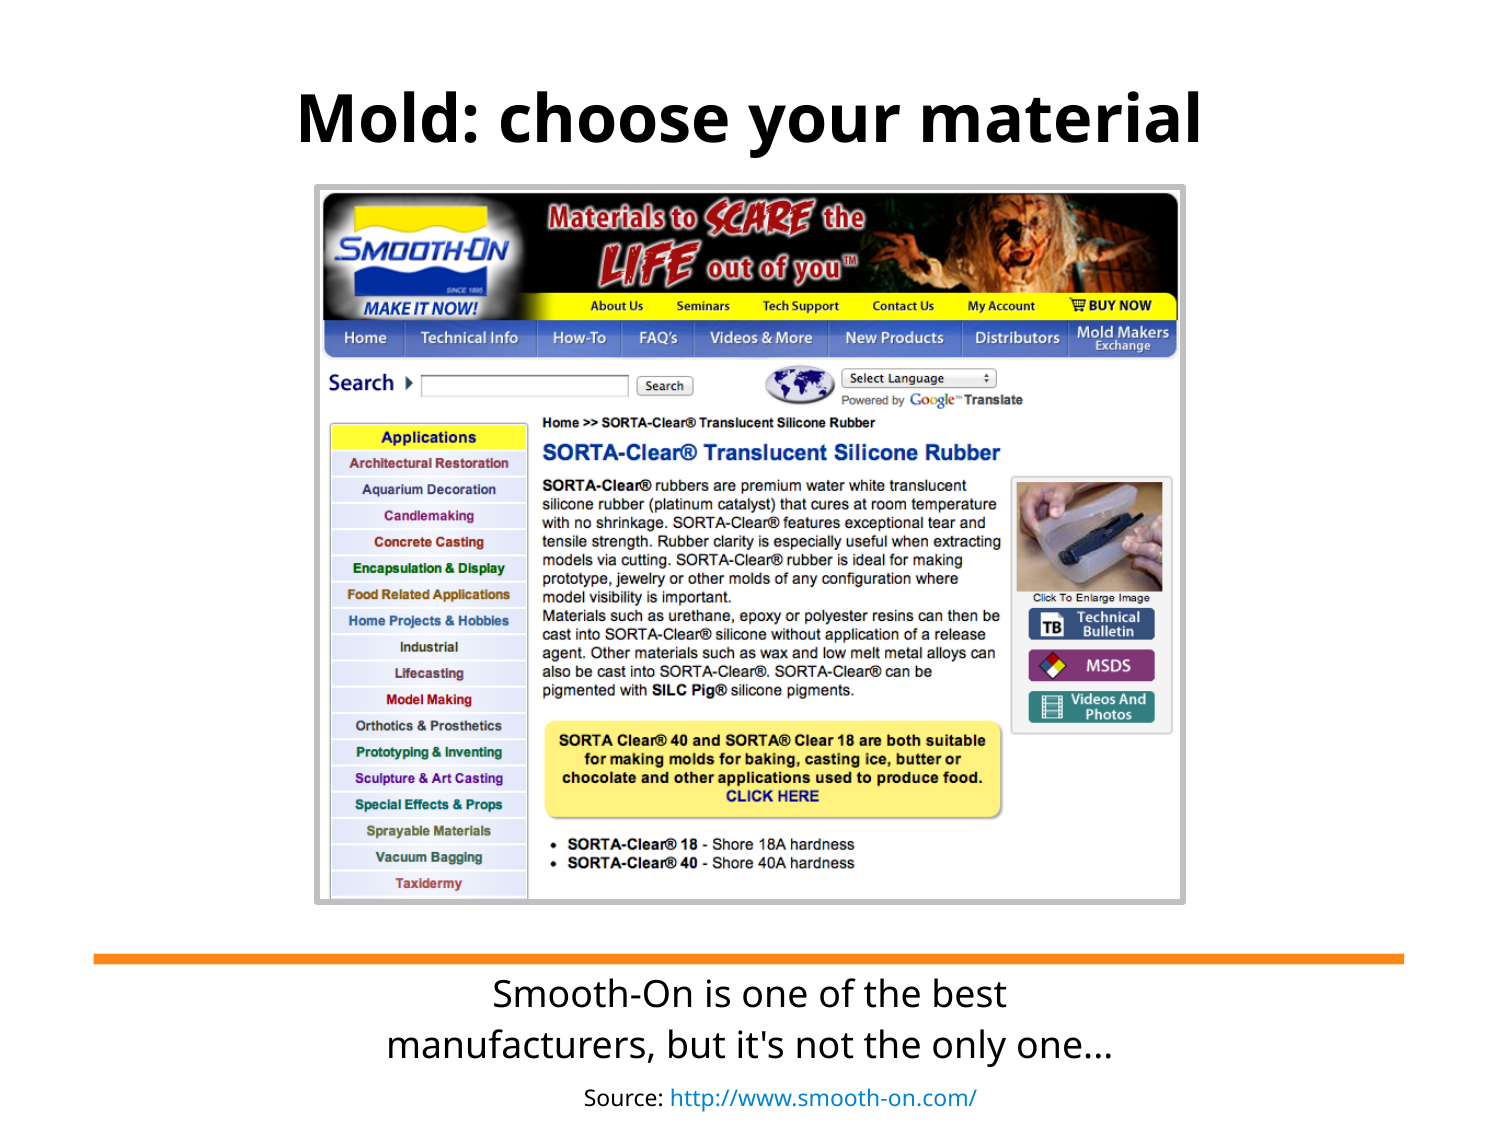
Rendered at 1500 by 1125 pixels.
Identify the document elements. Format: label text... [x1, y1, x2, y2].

text_box Smooth-On is one of the best manufacturers, but it's not the only one... [367, 960, 1133, 1073]
title Mold: choose your material [75, 44, 1426, 188]
picture [0, 0, 1500, 1125]
text_box Source: http://www.smooth-on.com/ [568, 1074, 954, 1119]
